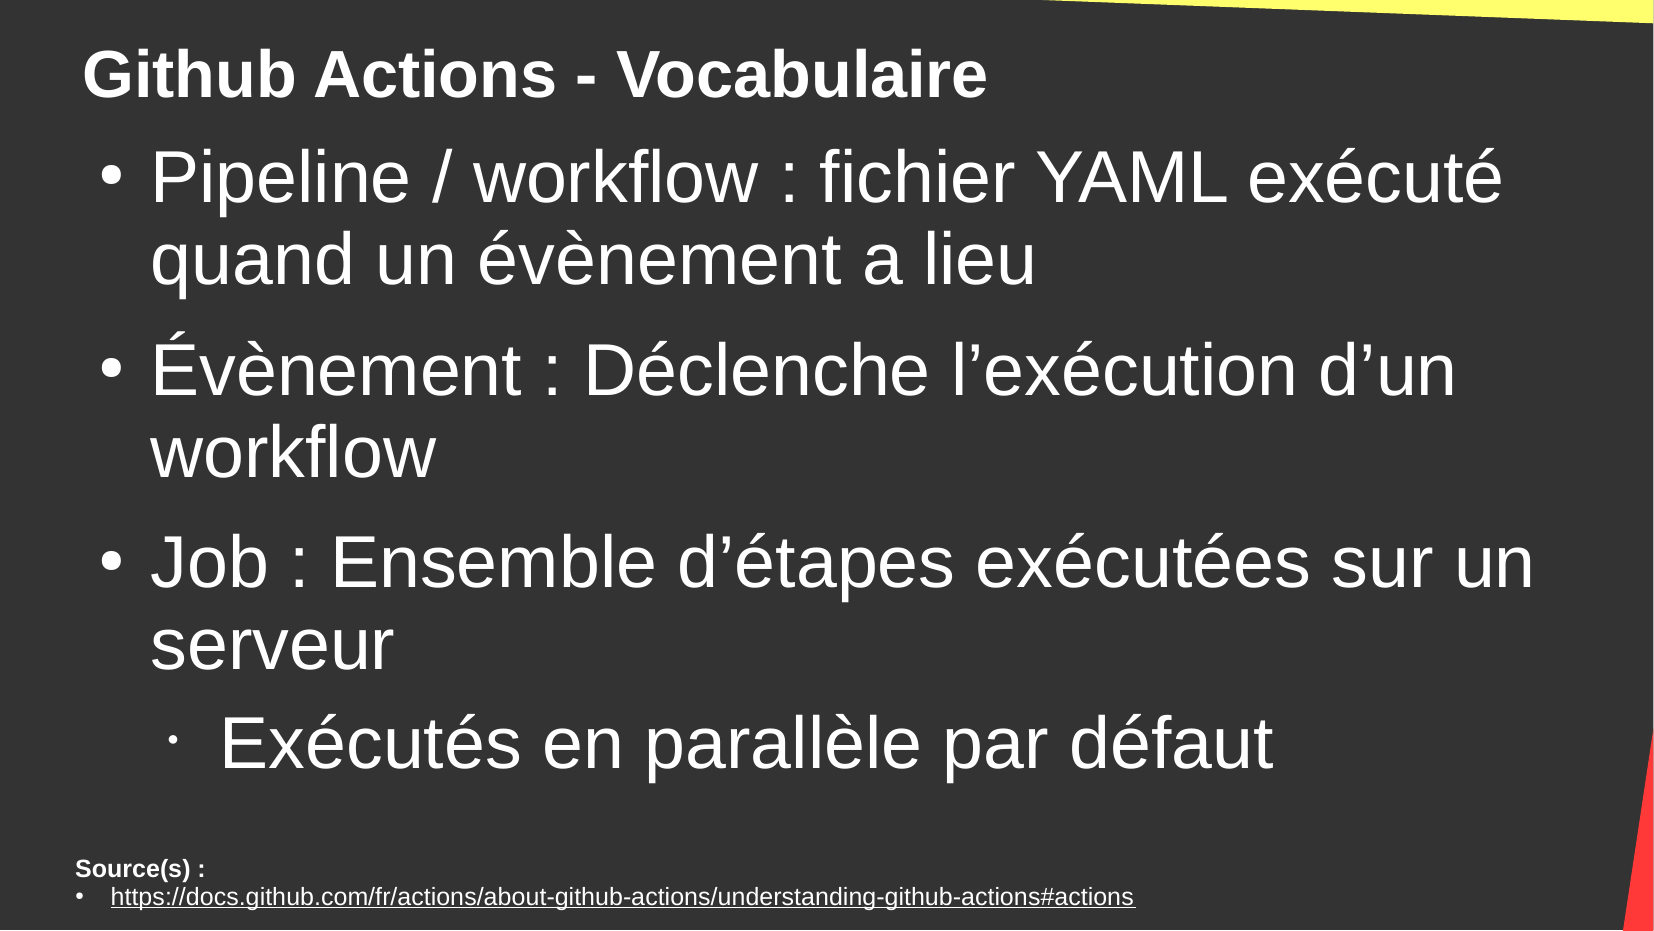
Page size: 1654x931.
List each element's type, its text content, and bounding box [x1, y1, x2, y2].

text_box Source(s) : https://docs.github.com/fr/actions/about-github-actions/understanding-github-actions#actions [60, 809, 1546, 919]
text_box [1042, 0, 1654, 24]
list Pipeline / workflow : fichier YAML exécuté quand un évènement a lieu Évènement : Déclenche l’exécution d’un workflow Job : Ensemble d’étapes exécutées sur un serveur Exécutés en parallèle par défaut [80, 135, 1560, 792]
title Github Actions - Vocabulaire [82, 37, 1123, 119]
text_box [1622, 724, 1654, 931]
